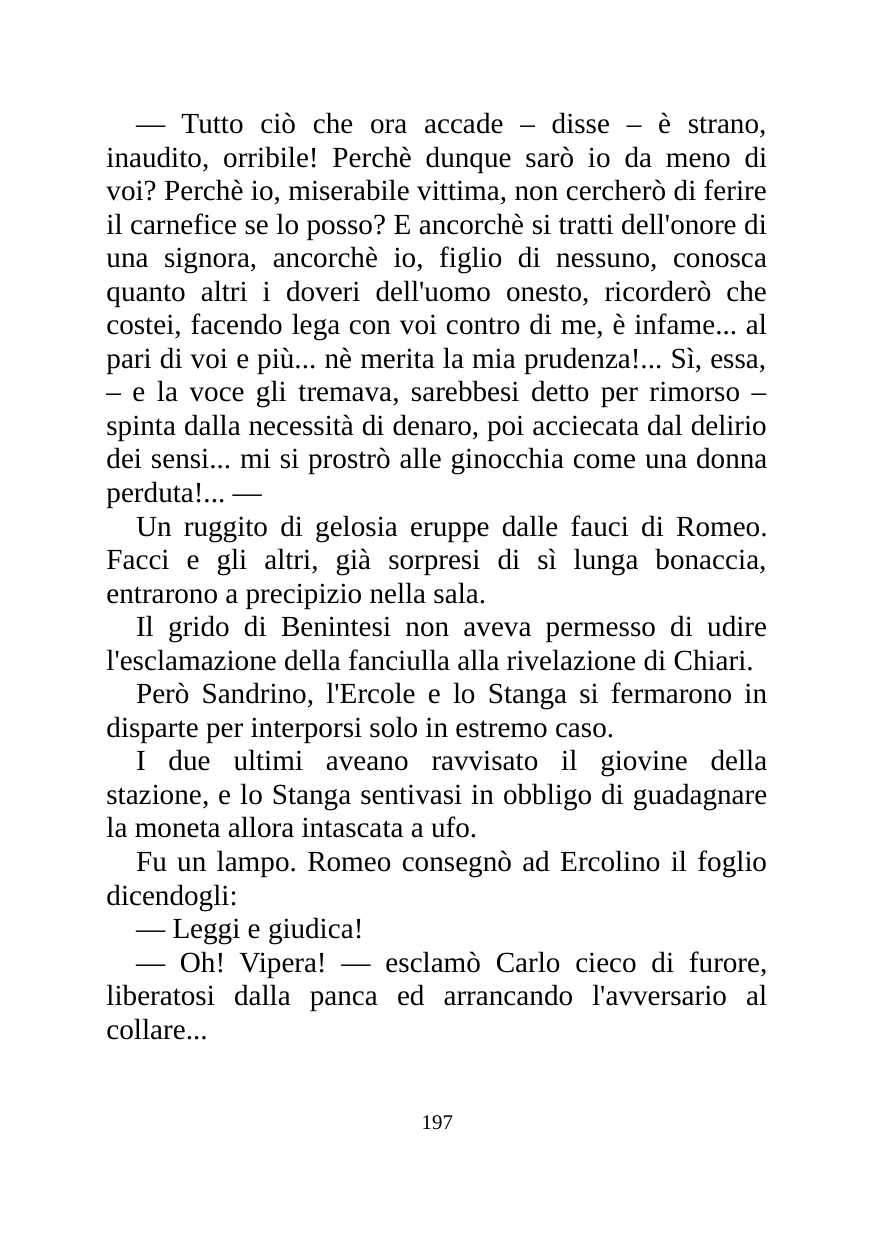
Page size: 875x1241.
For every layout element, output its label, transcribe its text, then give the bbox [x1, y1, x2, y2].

text — Oh! Vipera! — esclamò Carlo cieco di furore, liberatosi dalla panca ed arrancando l'avversario al collare... [106, 945, 768, 1045]
text Fu un lampo. Romeo consegnò ad Ercolino il foglio dicendogli: [106, 844, 768, 911]
text I due ultimi aveano ravvisato il giovine della stazione, e lo Stanga sentivasi in obbligo di guadagnare la moneta allora intascata a ufo. [106, 743, 768, 844]
text Il grido di Benintesi non aveva permesso di udire l'esclamazione della fanciulla alla rivelazione di Chiari. [106, 609, 768, 676]
text Però Sandrino, l'Ercole e lo Stanga si fermarono in disparte per interporsi solo in estremo caso. [106, 676, 768, 743]
text — Leggi e giudica! [106, 911, 768, 945]
text Un ruggito di gelosia eruppe dalle fauci di Romeo. Facci e gli altri, già sorpresi di sì lunga bonaccia, entrarono a precipizio nella sala. [106, 509, 768, 609]
text — Tutto ciò che ora accade – disse – è strano, inaudito, orribile! Perchè dunque sarò io da meno di voi? Perchè io, miserabile vittima, non cercherò di ferire il carnefice se lo posso? E ancorchè si tratti dell'onore di una signora, ancorchè io, figlio di nessuno, conosca quanto altri i doveri dell'uomo onesto, ricorderò che costei, facendo lega con voi contro di me, è infame... al pari di voi e più... nè merita la mia prudenza!... Sì, essa, – e la voce gli tremava, sarebbesi detto per rimorso – spinta dalla necessità di denaro, poi acciecata dal delirio dei sensi... mi si prostrò alle ginocchia come una donna perduta!... — [106, 106, 768, 509]
